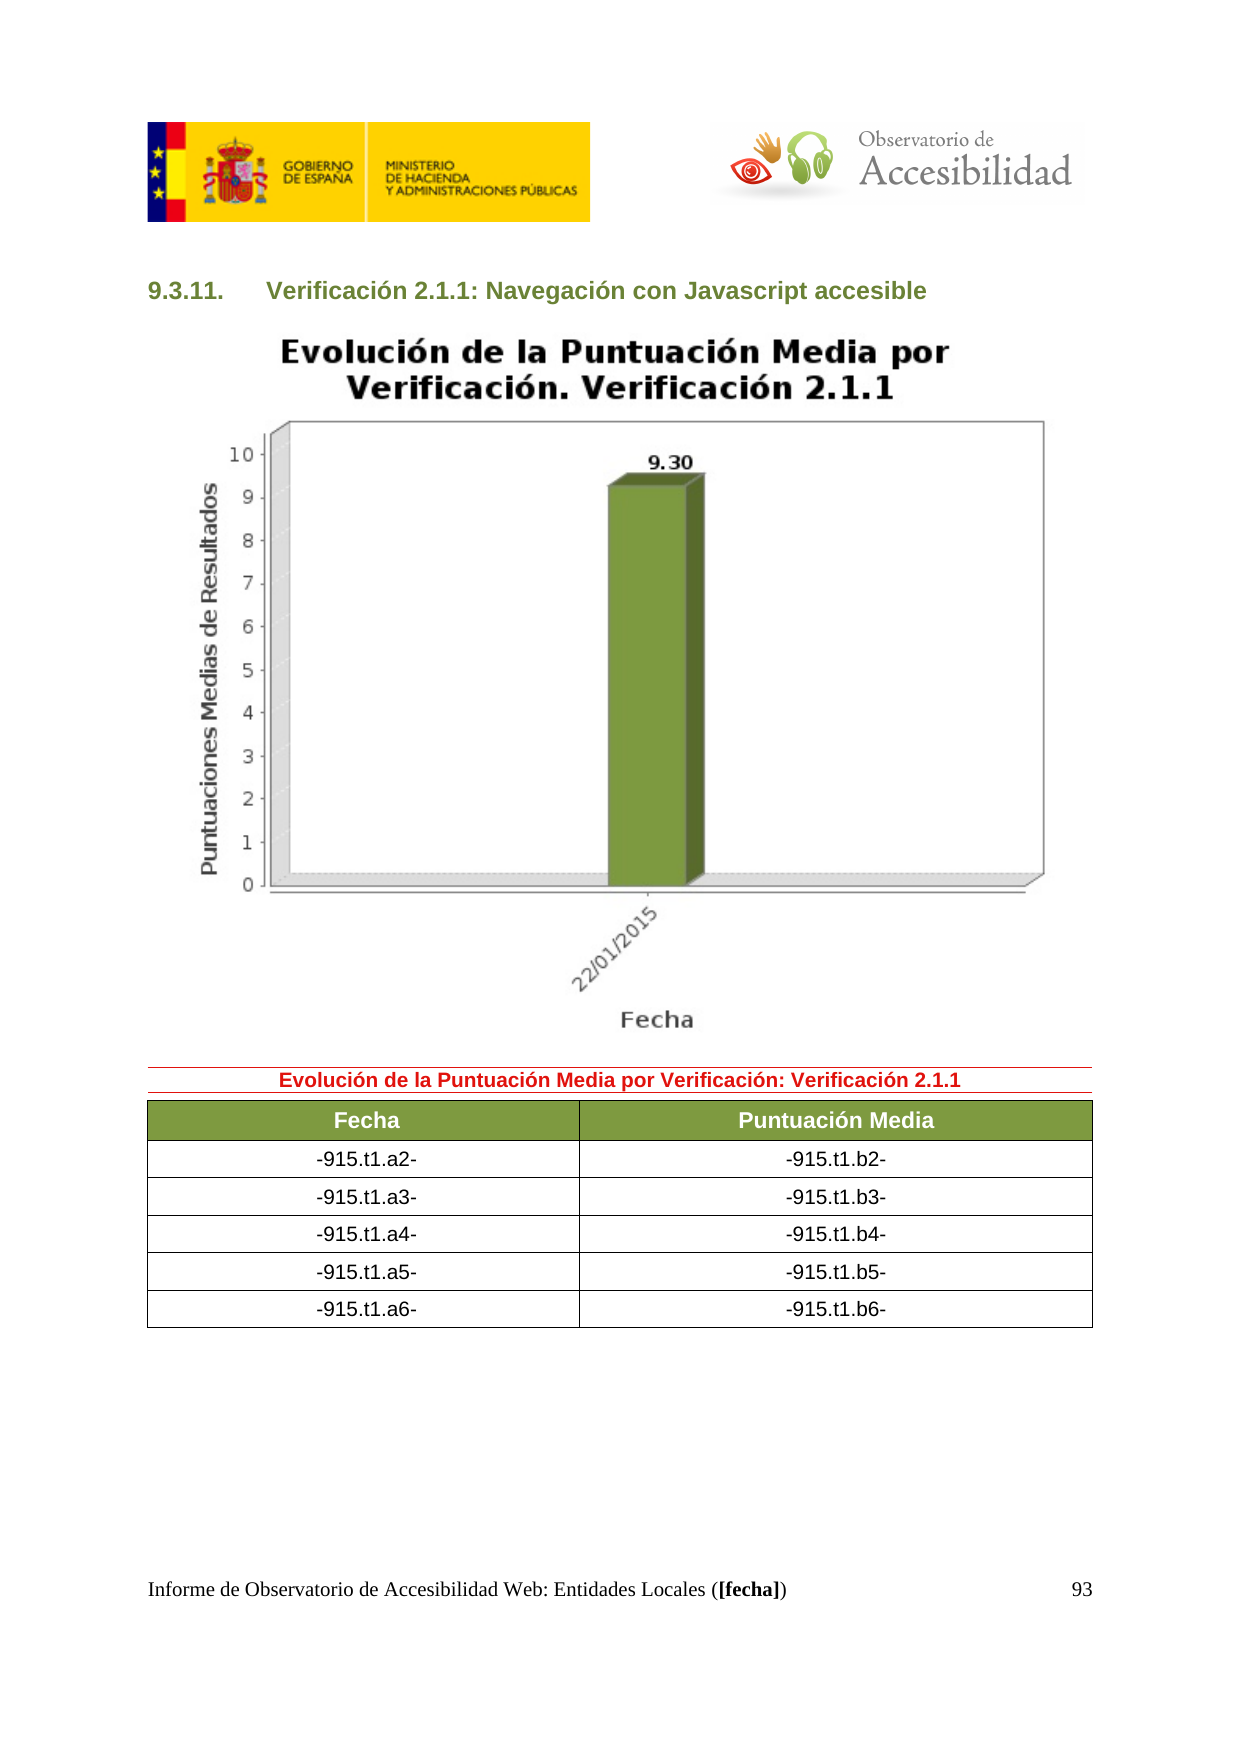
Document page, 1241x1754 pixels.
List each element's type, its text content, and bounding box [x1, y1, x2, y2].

picture [178, 332, 1062, 1042]
table_cell -915.t1.b3- [580, 1178, 1092, 1215]
table_cell -915.t1.a2- [148, 1141, 579, 1177]
table_cell -915.t1.a3- [148, 1178, 579, 1215]
table_cell -915.t1.a4- [148, 1216, 579, 1252]
table_header Fecha [148, 1101, 579, 1140]
list Verificación 2.1.1: Navegación con Javascript accesible [148, 276, 1092, 304]
picture [147, 122, 591, 222]
table_cell -915.t1.b4- [580, 1216, 1092, 1252]
table_header Puntuación Media [580, 1101, 1092, 1140]
picture [710, 122, 1086, 205]
table_cell -915.t1.b5- [580, 1253, 1092, 1290]
table_cell -915.t1.a6- [148, 1291, 579, 1327]
text Evolución de la Puntuación Media por Verificación: Verificación 2.1.1 [148, 1068, 1092, 1092]
table_cell -915.t1.b6- [580, 1291, 1092, 1327]
table_cell -915.t1.a5- [148, 1253, 579, 1290]
table_cell -915.t1.b2- [580, 1141, 1092, 1177]
